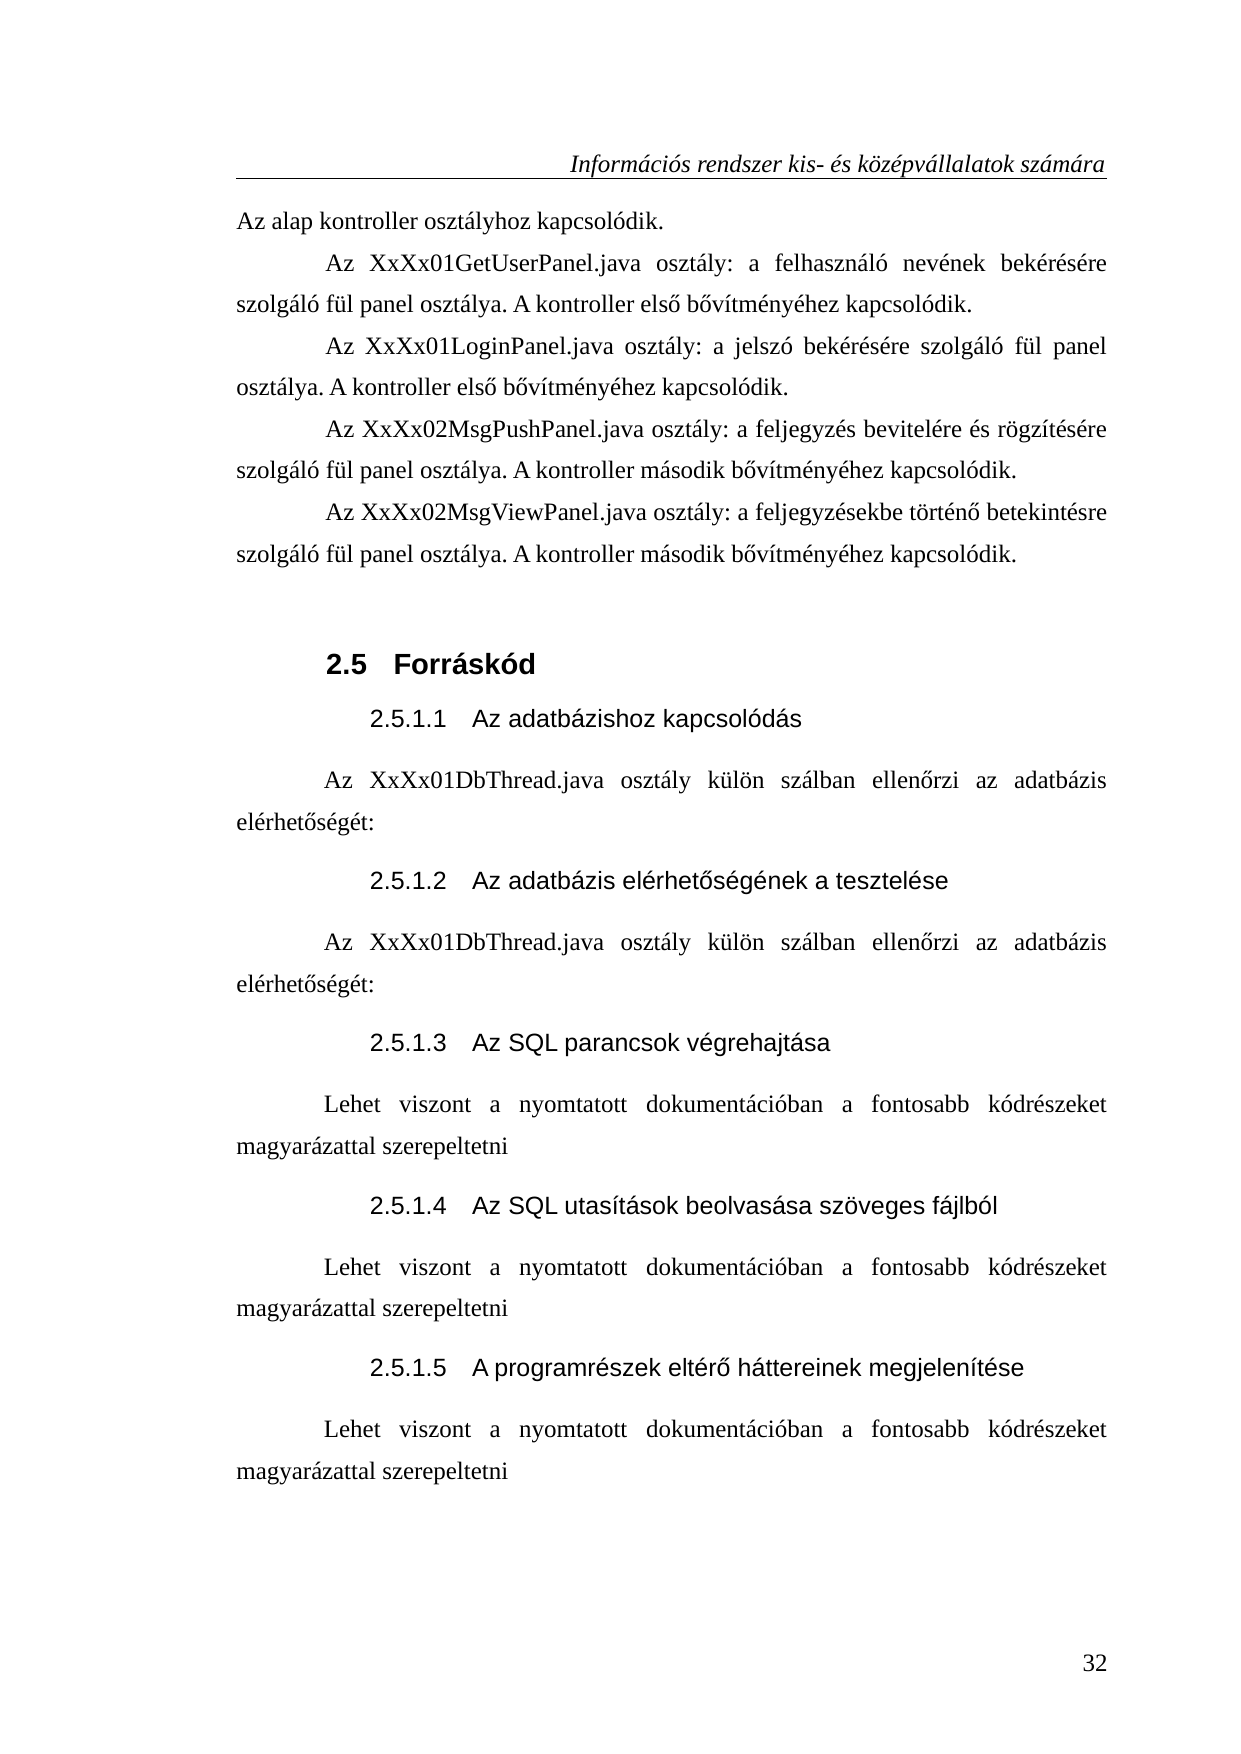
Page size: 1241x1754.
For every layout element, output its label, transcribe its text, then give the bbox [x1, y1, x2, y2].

text Az alap kontroller osztályhoz kapcsolódik. Az XxXx01GetUserPanel.java osztály: a felhasználó nevének bekérésére szolgáló fül panel osztálya. A kontroller első bővítményéhez kapcsolódik. Az XxXx01LoginPanel.java osztály: a jelszó bekérésére szolgáló fül panel osztálya. A kontroller első bővítményéhez kapcsolódik. Az XxXx02MsgPushPanel.java osztály: a feljegyzés bevitelére és rögzítésére szolgáló fül panel osztálya. A kontroller második bővítményéhez kapcsolódik. Az XxXx02MsgViewPanel.java osztály: a feljegyzésekbe történő betekintésre szolgáló fül panel osztálya. A kontroller második bővítményéhez kapcsolódik. [236, 207, 1107, 609]
text Az XxXx01DbThread.java osztály külön szálban ellenőrzi az adatbázis elérhetőségét: [236, 766, 1107, 835]
text Lehet viszont a nyomtatott dokumentációban a fontosabb kódrészeket magyarázattal szerepeltetni [236, 1253, 1107, 1322]
subtitle Az SQL utasítások beolvasása szöveges fájlból [454, 1191, 1107, 1219]
text Az XxXx01DbThread.java osztály külön szálban ellenőrzi az adatbázis elérhetőségét: [236, 928, 1107, 998]
subtitle Az SQL parancsok végrehajtása [454, 1029, 1107, 1057]
text Lehet viszont a nyomtatott dokumentációban a fontosabb kódrészeket magyarázattal szerepeltetni [236, 1091, 1107, 1160]
subtitle Forráskód [375, 648, 1107, 680]
text Lehet viszont a nyomtatott dokumentációban a fontosabb kódrészeket magyarázattal szerepeltetni [236, 1415, 1107, 1484]
subtitle Az adatbázis elérhetőségének a tesztelése [454, 867, 1107, 895]
subtitle A programrészek eltérő háttereinek megjelenítése [454, 1354, 1107, 1382]
subtitle Az adatbázishoz kapcsolódás [454, 704, 1107, 733]
